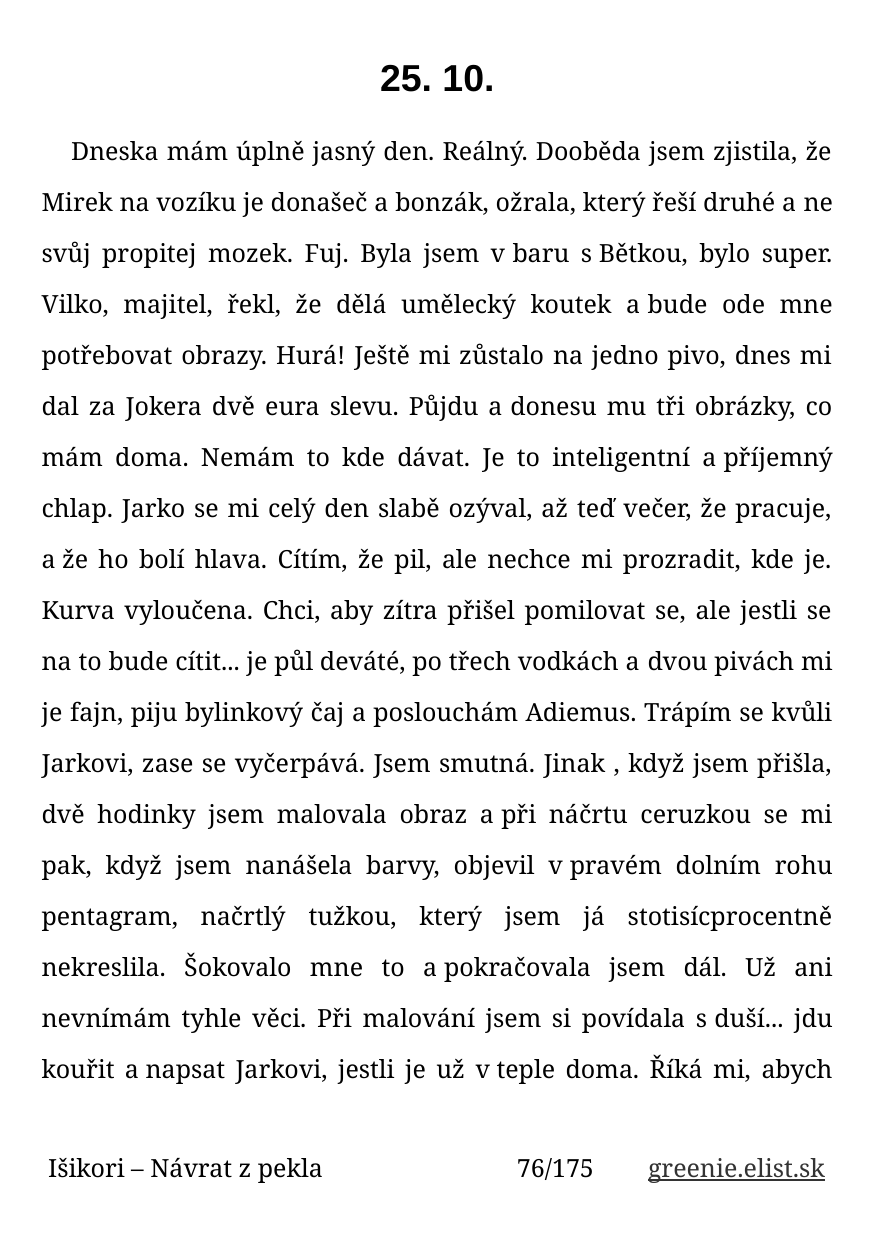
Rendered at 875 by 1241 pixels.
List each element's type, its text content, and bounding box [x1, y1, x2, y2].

subtitle 25. 10. [41, 56, 833, 99]
text Dneska mám úplně jasný den. Reálný. Dooběda jsem zjistila, že Mirek na vozíku je donašeč a bonzák, ožrala, který řeší druhé a ne svůj propitej mozek. Fuj. Byla jsem v baru s Bětkou, bylo super. Vilko, majitel, řekl, že dělá umělecký koutek a bude ode mne potřebovat obrazy. Hurá! Ještě mi zůstalo na jedno pivo, dnes mi dal za Jokera dvě eura slevu. Půjdu a donesu mu tři obrázky, co mám doma. Nemám to kde dávat. Je to inteligentní a příjemný chlap. Jarko se mi celý den slabě ozýval, až teď večer, že pracuje, a že ho bolí hlava. Cítím, že pil, ale nechce mi prozradit, kde je. Kurva vyloučena. Chci, aby zítra přišel pomilovat se, ale jestli se na to bude cítit... je půl deváté, po třech vodkách a dvou pivách mi je fajn, piju bylinkový čaj a poslouchám Adiemus. Trápím se kvůli Jarkovi, zase se vyčerpává. Jsem smutná. Jinak , když jsem přišla, dvě hodinky jsem malovala obraz a při náčrtu ceruzkou se mi pak, když jsem nanášela barvy, objevil v pravém dolním rohu pentagram, načrtlý tužkou, který jsem já stotisícprocentně nekreslila. Šokovalo mne to a pokračovala jsem dál. Už ani nevnímám tyhle věci. Při malování jsem si povídala s duší... jdu kouřit a napsat Jarkovi, jestli je už v teple doma. Říká mi, abych [41, 133, 833, 1086]
